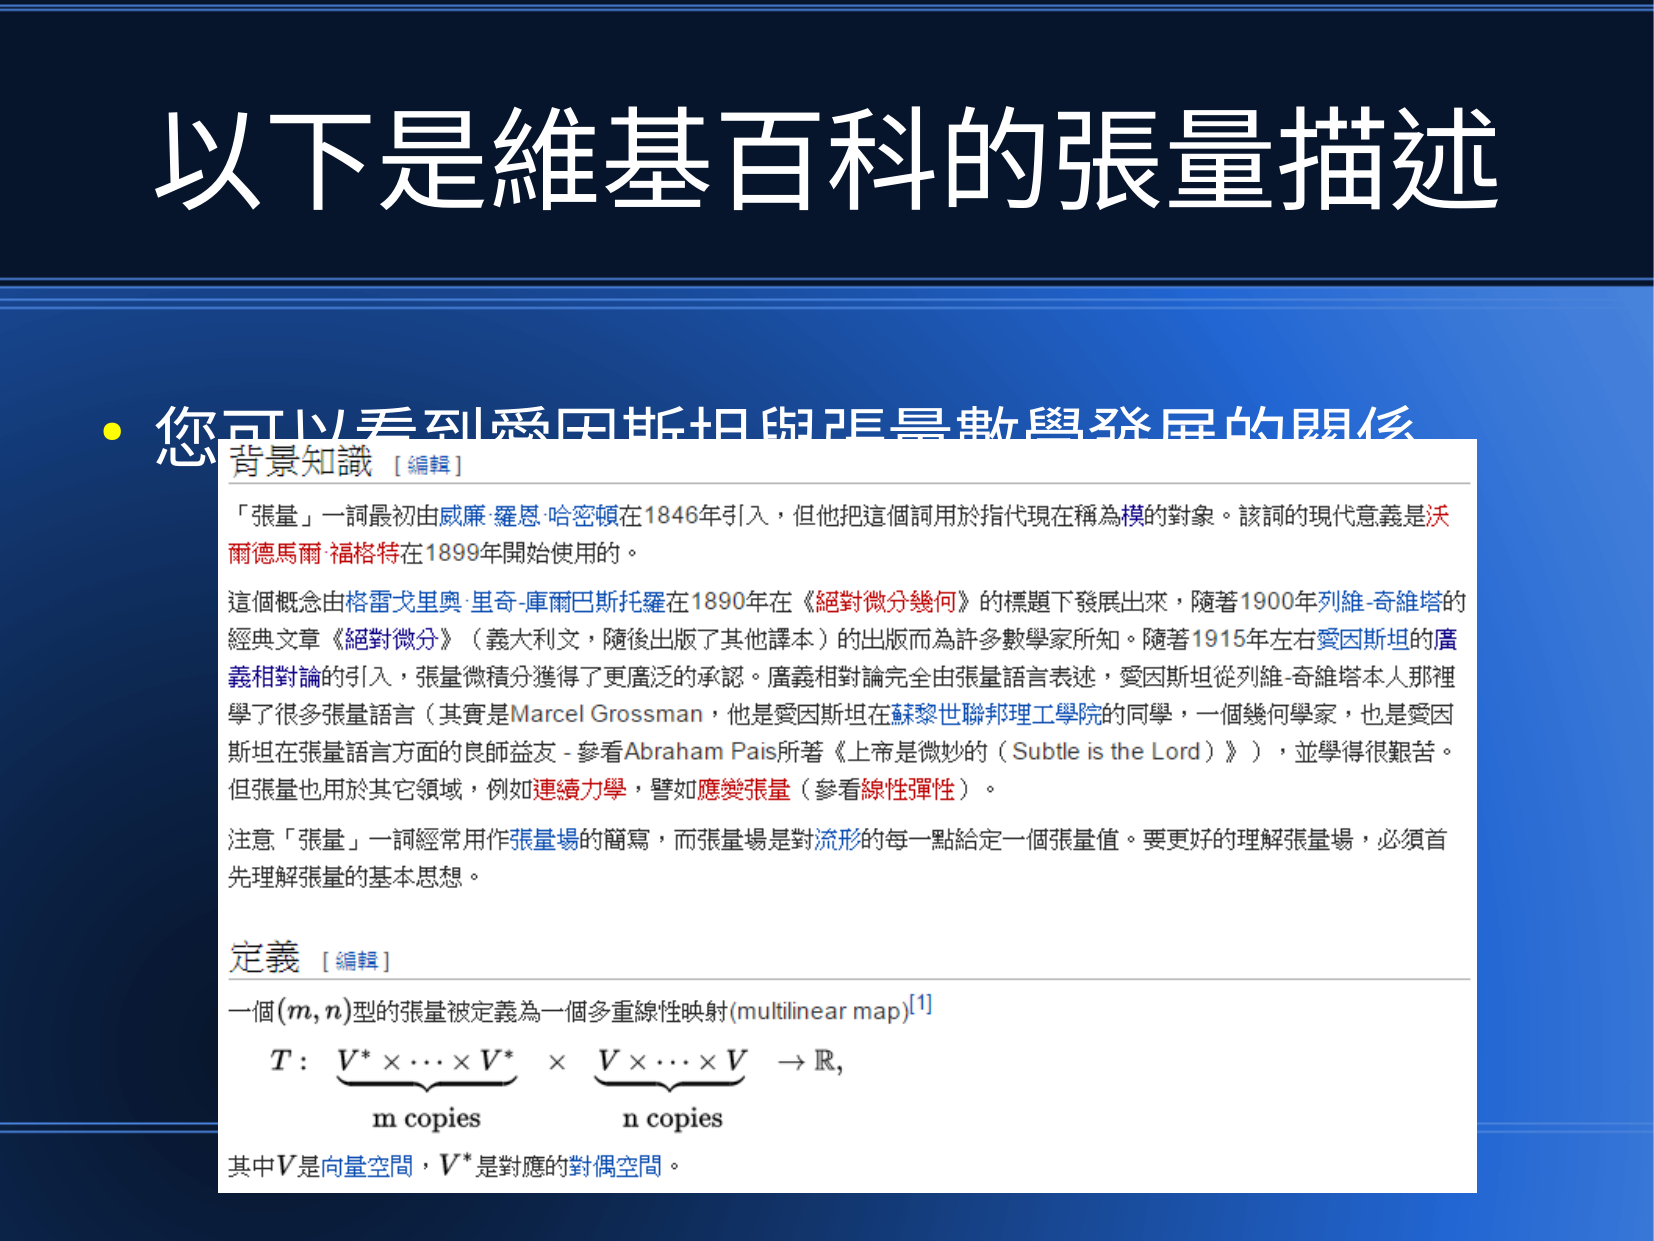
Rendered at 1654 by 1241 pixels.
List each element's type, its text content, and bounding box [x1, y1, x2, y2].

list 您可以看到愛因斯坦與張量數學發展的關係 [82, 336, 1571, 1241]
picture [0, 0, 1654, 1241]
picture [218, 439, 1477, 1193]
title 以下是維基百科的張量描述 [82, 49, 1571, 257]
